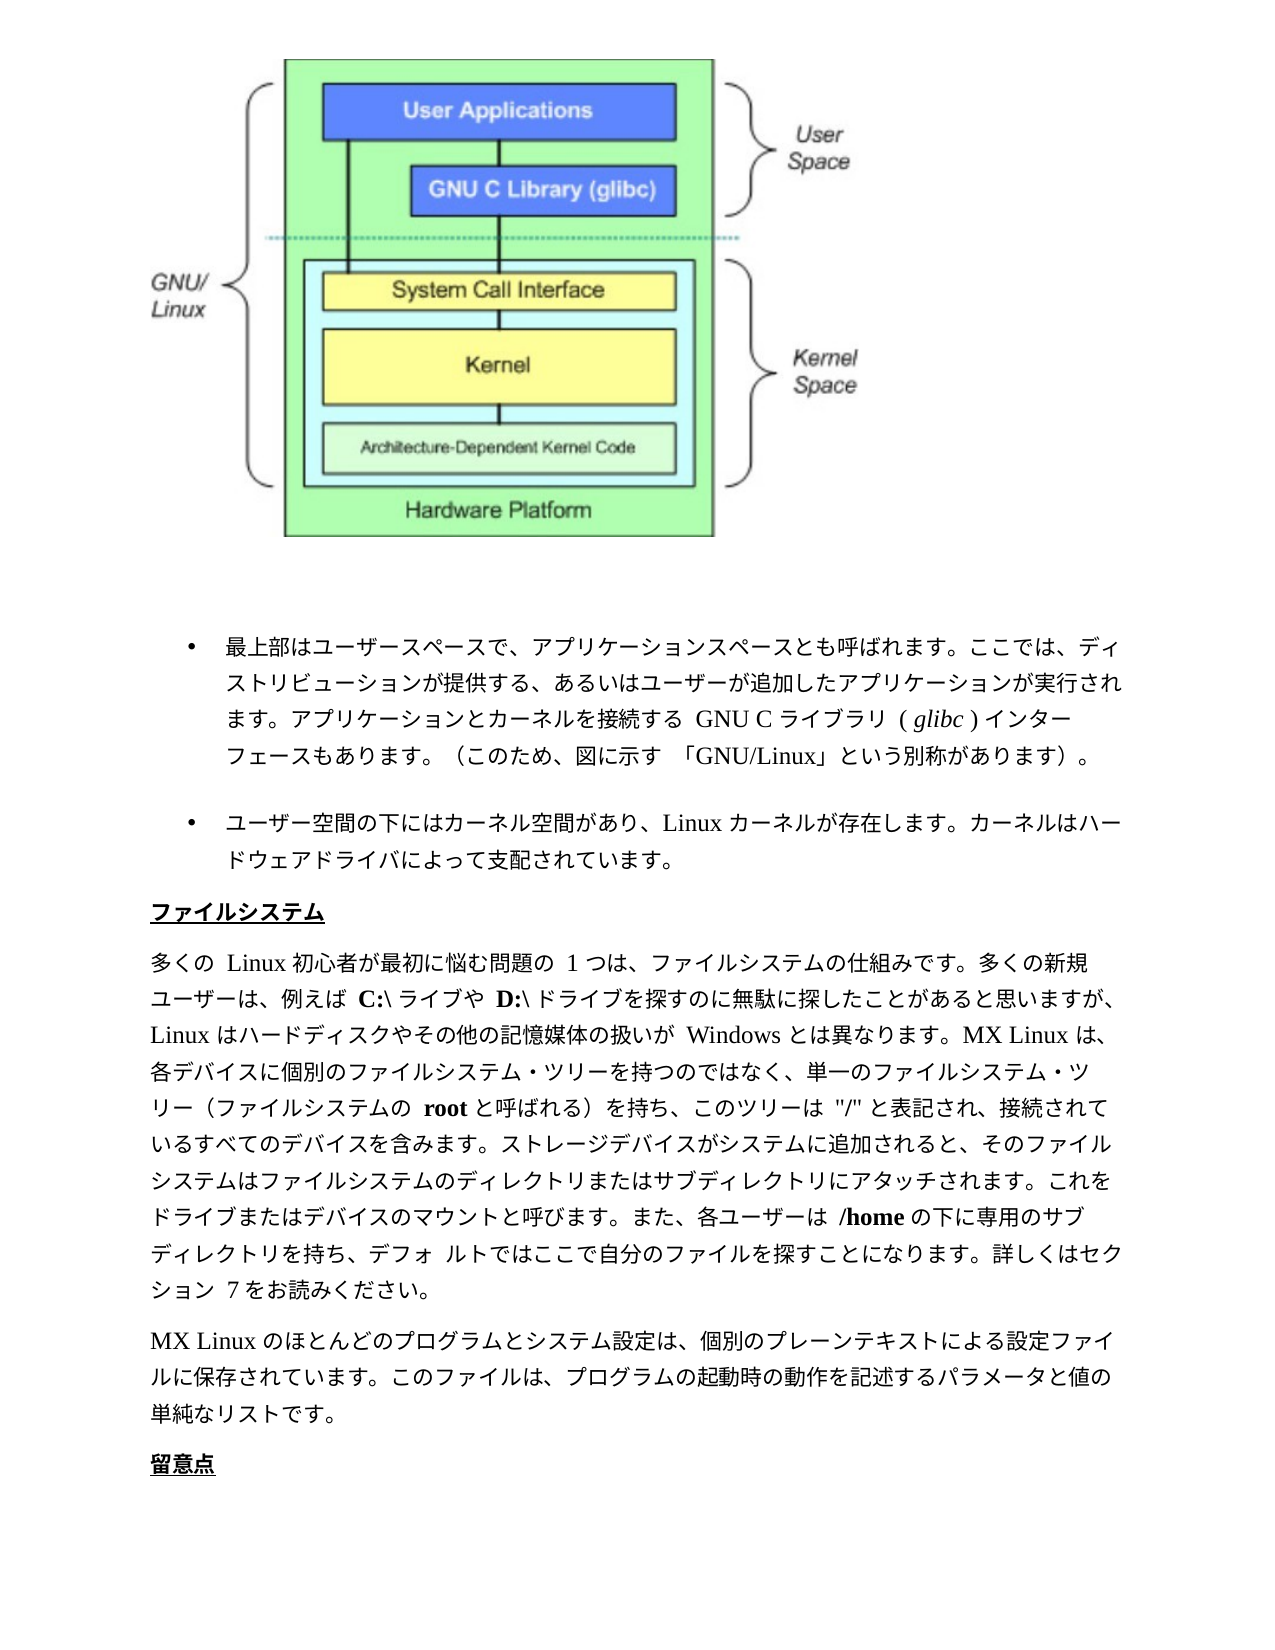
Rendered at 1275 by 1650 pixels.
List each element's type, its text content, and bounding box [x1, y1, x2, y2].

text ファイルシステム [150, 895, 1125, 926]
list ユーザー空間の下にはカーネル空間があり、Linux カーネルが存在します。カーネルはハードウェアドライバによって支配されています。 [187, 806, 1125, 874]
text 多くの Linux 初心者が最初に悩む問題の 1 つは、ファイルシステムの仕組みです。多くの新規ユーザーは、例えば C:\ ライブや D:\ ドライブを探すのに無駄に探したことがあると思いますが、Linux はハードディスクやその他の記憶媒体の扱いが Windows とは異なります。MX Linux は、各デバイスに個別のファイルシステム・ツリーを持つのではなく、単一のファイルシステム・ツリー（ファイルシステムの root と呼ばれる）を持ち、このツリーは "/" と表記され、接続されているすべてのデバイスを含みます。ストレージデバイスがシステムに追加されると、そのファイルシステムはファイルシステムのディレクトリまたはサブディレクトリにアタッチされます。これをドライブまたはデバイスのマウントと呼びます。また、各ユーザーは /home の下に専用のサブディレクトリを持ち、デフォ ルトではここで自分のファイルを探すことになります。詳しくはセクション 7をお読みください。 [150, 946, 1125, 1304]
list 最上部はユーザースペースで、アプリケーションスペースとも呼ばれます。ここでは、ディストリビューションが提供する、あるいはユーザーが追加したアプリケーションが実行されます。アプリケーションとカーネルを接続する GNU C ライブラリ ( glibc ) インターフェースもあります。（このため、図に示す 「GNU/Linux」という別称があります）。 [187, 630, 1125, 771]
text 留意点 [150, 1447, 1125, 1479]
picture [150, 59, 859, 537]
text MX Linux のほとんどのプログラムとシステム設定は、個別のプレーンテキストによる設定ファイルに保存されています。このファイルは、プログラムの起動時の動作を記述するパラメータと値の単純なリストです。 [150, 1324, 1125, 1428]
